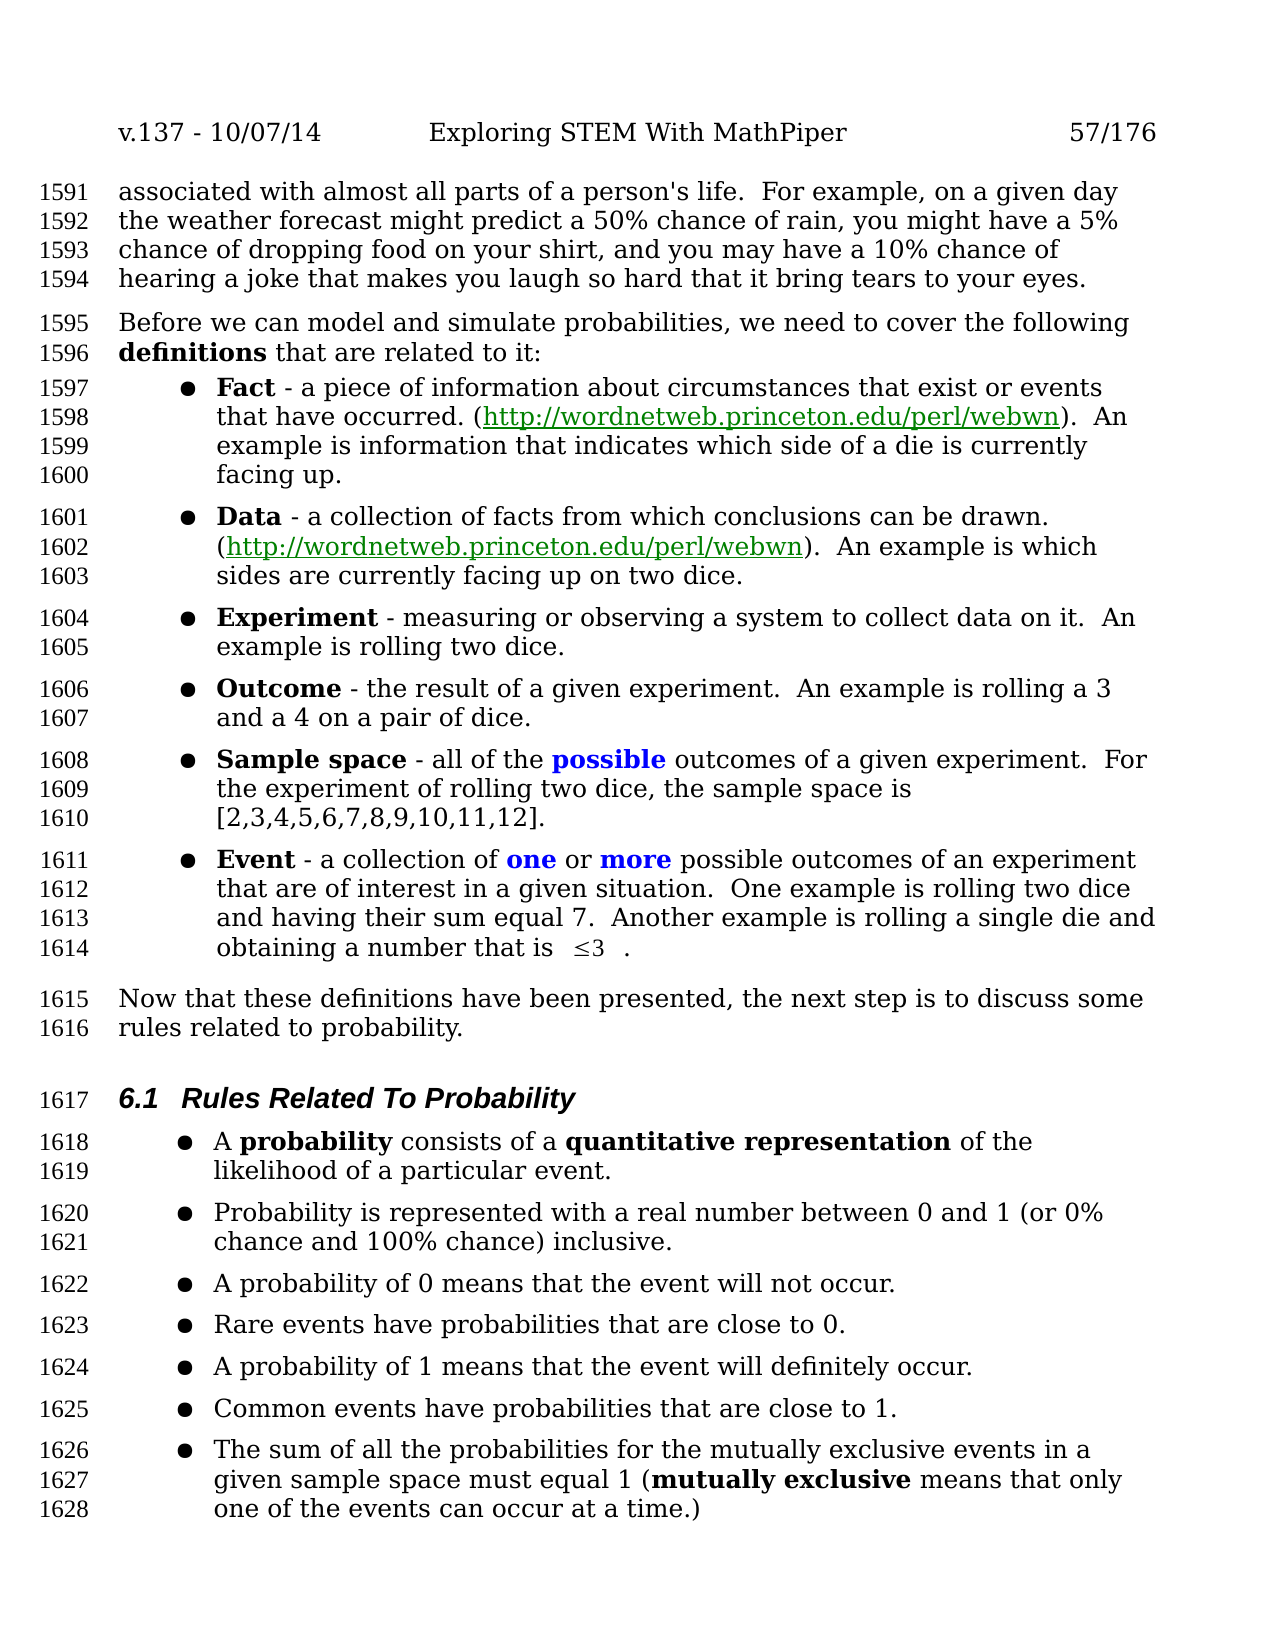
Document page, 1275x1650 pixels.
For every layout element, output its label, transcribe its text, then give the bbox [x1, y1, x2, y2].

list Experiment - measuring or observing a system to collect data on it. An example is rolling two dice. [178, 603, 1157, 661]
list A probability of 1 means that the event will definitely occur. [175, 1352, 1157, 1381]
list A probability consists of a quantitative representation of the likelihood of a particular event. [175, 1127, 1157, 1186]
subtitle Rules Related To Probability [118, 1082, 1157, 1115]
list The sum of all the probabilities for the mutually exclusive events in a given sample space must equal 1 (mutually exclusive means that only one of the events can occur at a time.) [175, 1436, 1157, 1523]
list Rare events have probabilities that are close to 0. [175, 1311, 1157, 1340]
list A probability of 0 means that the event will not occur. [175, 1269, 1157, 1298]
list Data - a collection of facts from which conclusions can be drawn. (http://wordnetweb.princeton.edu/perl/webwn). An example is which sides are currently facing up on two dice. [178, 502, 1157, 590]
text Now that these definitions have been presented, the next step is to discuss some rules related to probability. [118, 984, 1157, 1042]
list Fact - a piece of information about circumstances that exist or events that have occurred. (http://wordnetweb.princeton.edu/perl/webwn). An example is information that indicates which side of a die is currently facing up. [178, 373, 1157, 490]
text Before we can model and simulate probabilities, we need to cover the following definitions that are related to it: [118, 308, 1157, 367]
list Common events have probabilities that are close to 1. [175, 1394, 1157, 1423]
list Sample space - all of the possible outcomes of a given experiment. For the experiment of rolling two dice, the sample space is [2,3,4,5,6,7,8,9,10,11,12]. [178, 745, 1157, 832]
list Outcome - the result of a given experiment. An example is rolling a 3 and a 4 on a pair of dice. [178, 674, 1157, 732]
list Probability is represented with a real number between 0 and 1 (or 0% chance and 100% chance) inclusive. [175, 1198, 1157, 1256]
text associated with almost all parts of a person's life. For example, on a given day the weather forecast might predict a 50% chance of rain, you might have a 5% chance of dropping food on your shirt, and you may have a 10% chance of hearing a joke that makes you laugh so hard that it bring tears to your eyes. [118, 177, 1157, 293]
list Event - a collection of one or more possible outcomes of an experiment that are of interest in a given situation. One example is rolling two dice and having their sum equal 7. Another example is rolling a single die and obtaining a number that is. [178, 845, 1157, 963]
